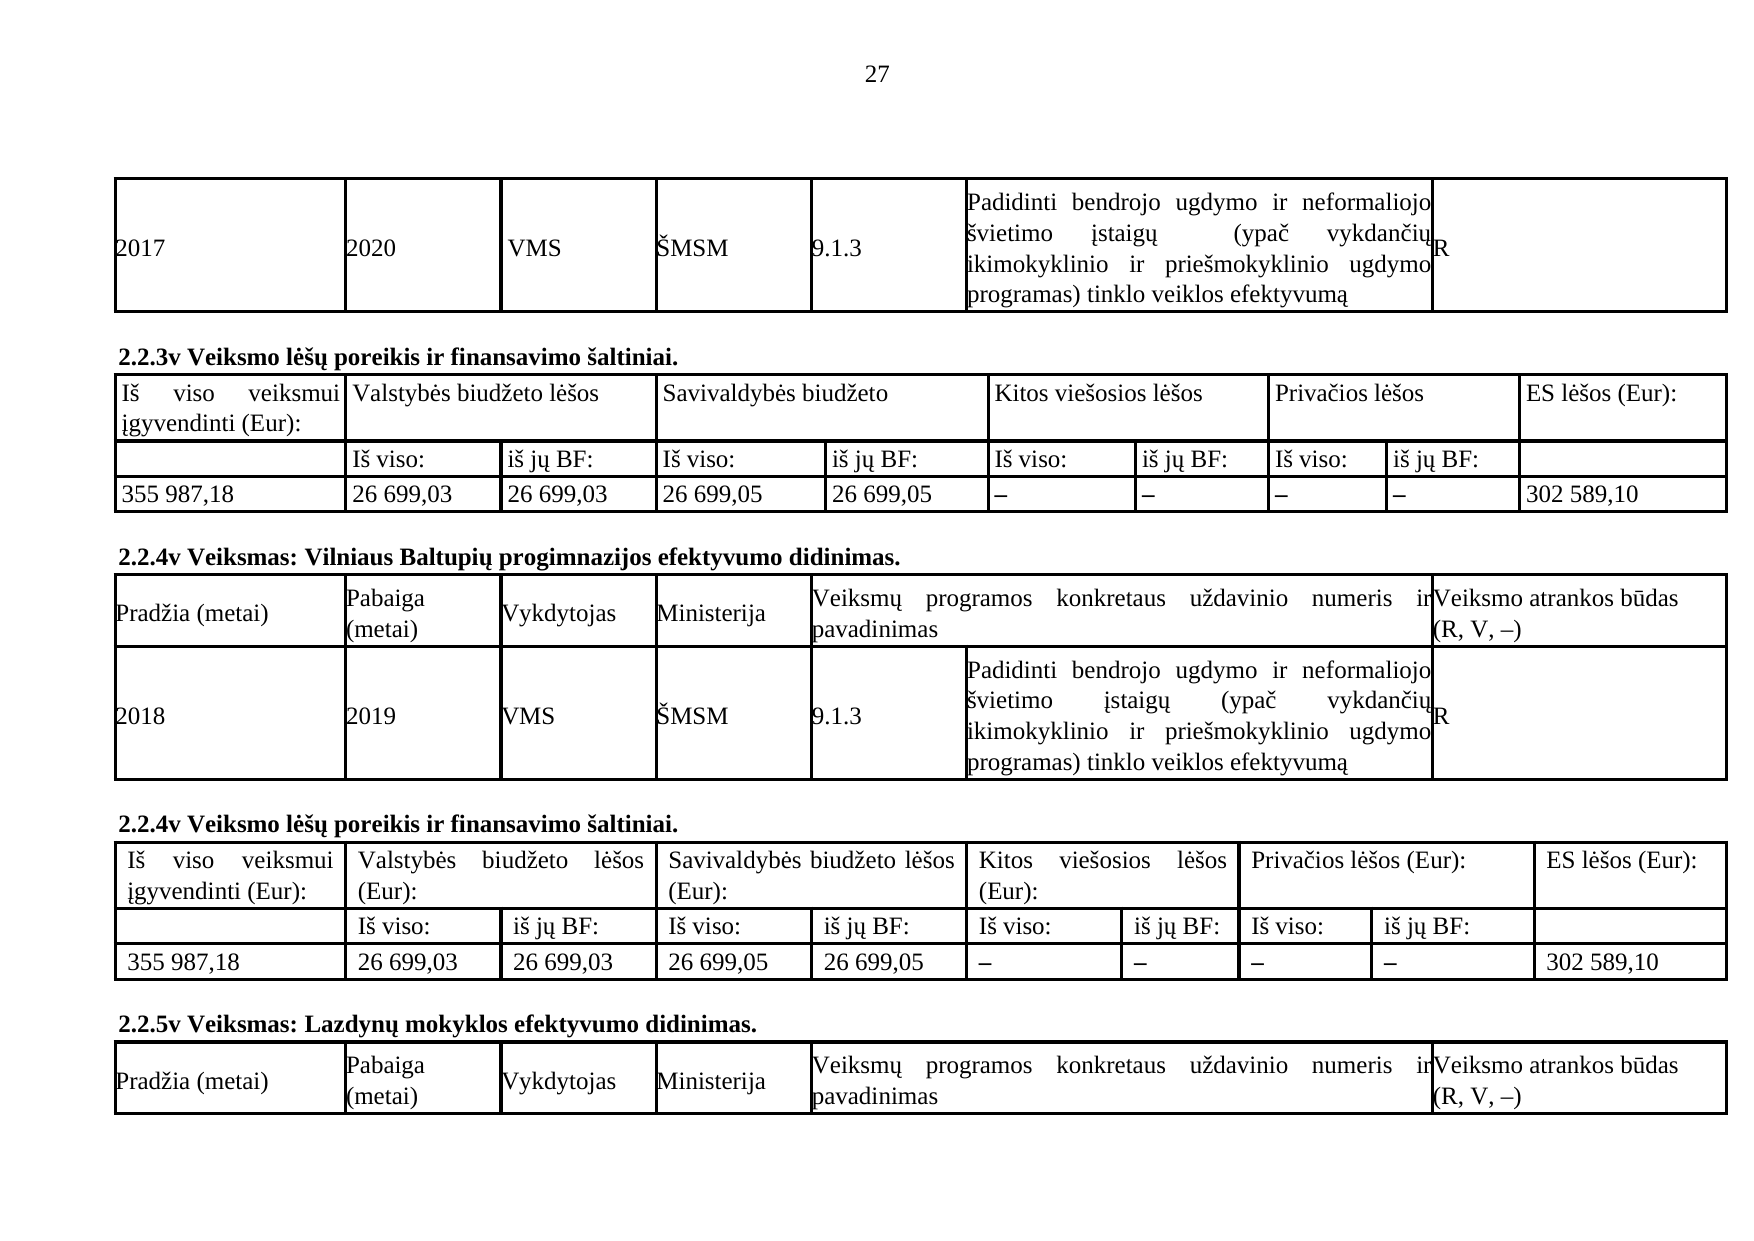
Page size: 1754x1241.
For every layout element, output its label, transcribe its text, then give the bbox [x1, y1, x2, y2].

table_cell Iš viso: [347, 910, 499, 942]
table_cell 26 699,03 [347, 945, 499, 977]
table_header Pabaiga (metai) [347, 576, 499, 644]
text 2.2.5v Veiksmas: Lazdynų mokyklos efektyvumo didinimas. [118, 1009, 1636, 1038]
table_cell R [1434, 648, 1725, 778]
table_header Vykdytojas [503, 1044, 655, 1112]
table_cell VMS [503, 648, 655, 778]
text 2.2.4v Veiksmo lėšų poreikis ir finansavimo šaltiniai. [118, 809, 1636, 838]
table_cell 9.1.3 [813, 180, 965, 310]
table_cell 26 699,05 [658, 945, 810, 977]
table_cell 26 699,05 [827, 478, 987, 510]
table_cell – [968, 945, 1120, 977]
table_cell Iš viso: [968, 910, 1120, 942]
table_header Ministerija [658, 1044, 810, 1112]
table_header Ministerija [658, 576, 810, 644]
table_header ES lėšos (Eur): [1536, 844, 1725, 907]
table_cell 302 589,10 [1521, 478, 1725, 510]
table_header Vykdytojas [503, 576, 655, 644]
table_cell [1521, 443, 1725, 475]
table_cell iš jų BF: [503, 910, 655, 942]
table_cell [117, 443, 344, 475]
table_cell Iš viso: [658, 910, 810, 942]
table_cell 26 699,05 [658, 478, 824, 510]
table_cell 2017 [117, 180, 344, 310]
table_cell iš jų BF: [1137, 443, 1267, 475]
table_cell – [1388, 478, 1518, 510]
table_header Valstybės biudžeto lėšos [347, 376, 655, 439]
table_header Iš viso veiksmui įgyvendinti (Eur): [117, 844, 344, 907]
table_header Veiksmo atrankos būdas (R, V, –) [1434, 576, 1725, 644]
table_cell 2018 [117, 648, 344, 778]
table_cell iš jų BF: [813, 910, 965, 942]
table_cell – [1373, 945, 1533, 977]
table_cell iš jų BF: [1123, 910, 1237, 942]
table_cell Padidinti bendrojo ugdymo ir neformaliojo švietimo įstaigų (ypač vykdančių ikimokyklinio ir priešmokyklinio ugdymo programas) tinklo veiklos efektyvumą [968, 648, 1431, 778]
table_header Savivaldybės biudžeto lėšos (Eur): [658, 844, 965, 907]
text 2.2.4v Veiksmas: Vilniaus Baltupių progimnazijos efektyvumo didinimas. [118, 542, 1636, 571]
table_cell – [1123, 945, 1237, 977]
table_cell Iš viso: [347, 443, 499, 475]
table_cell Iš viso: [1270, 443, 1385, 475]
table_cell ŠMSM [658, 180, 810, 310]
table_header ES lėšos (Eur): [1521, 376, 1725, 439]
table_cell – [990, 478, 1134, 510]
table_cell 26 699,03 [503, 478, 655, 510]
table_cell 26 699,05 [813, 945, 965, 977]
table_header Pradžia (metai) [117, 576, 344, 644]
table_cell 26 699,03 [503, 945, 655, 977]
table_header Privačios lėšos [1270, 376, 1518, 439]
table_cell 26 699,03 [347, 478, 499, 510]
table_header Savivaldybės biudžeto [658, 376, 987, 439]
table_cell iš jų BF: [1388, 443, 1518, 475]
table_header Veiksmų programos konkretaus uždavinio numeris ir pavadinimas [813, 576, 1431, 644]
table_cell – [1241, 945, 1370, 977]
table_header Kitos viešosios lėšos [990, 376, 1267, 439]
table_header Veiksmų programos konkretaus uždavinio numeris ir pavadinimas [813, 1044, 1431, 1112]
table_cell 2019 [347, 648, 499, 778]
table_cell VMS [503, 180, 655, 310]
table_cell iš jų BF: [503, 443, 655, 475]
table_cell iš jų BF: [1373, 910, 1533, 942]
table_cell 2020 [347, 180, 499, 310]
table_cell ŠMSM [658, 648, 810, 778]
table_header Veiksmo atrankos būdas (R, V, –) [1434, 1044, 1725, 1112]
table_cell iš jų BF: [827, 443, 987, 475]
table_cell – [1270, 478, 1385, 510]
table_cell [1536, 910, 1725, 942]
table_header Valstybės biudžeto lėšos (Eur): [347, 844, 655, 907]
table_cell 355 987,18 [117, 945, 344, 977]
table_cell Iš viso: [1241, 910, 1370, 942]
table_cell Iš viso: [658, 443, 824, 475]
text 2.2.3v Veiksmo lėšų poreikis ir finansavimo šaltiniai. [118, 342, 1636, 371]
table_cell 355 987,18 [117, 478, 344, 510]
table_header Privačios lėšos (Eur): [1241, 844, 1533, 907]
table_cell – [1137, 478, 1267, 510]
table_cell 9.1.3 [813, 648, 965, 778]
table_cell 302 589,10 [1536, 945, 1725, 977]
table_header Pradžia (metai) [117, 1044, 344, 1112]
table_header Pabaiga (metai) [347, 1044, 499, 1112]
table_cell R [1434, 180, 1725, 310]
table_cell [117, 910, 344, 942]
table_cell Padidinti bendrojo ugdymo ir neformaliojo švietimo įstaigų (ypač vykdančių ikimokyklinio ir priešmokyklinio ugdymo programas) tinklo veiklos efektyvumą [968, 180, 1431, 310]
table_header Kitos viešosios lėšos (Eur): [968, 844, 1237, 907]
table_header Iš viso veiksmui įgyvendinti (Eur): [117, 376, 344, 439]
table_cell Iš viso: [990, 443, 1134, 475]
